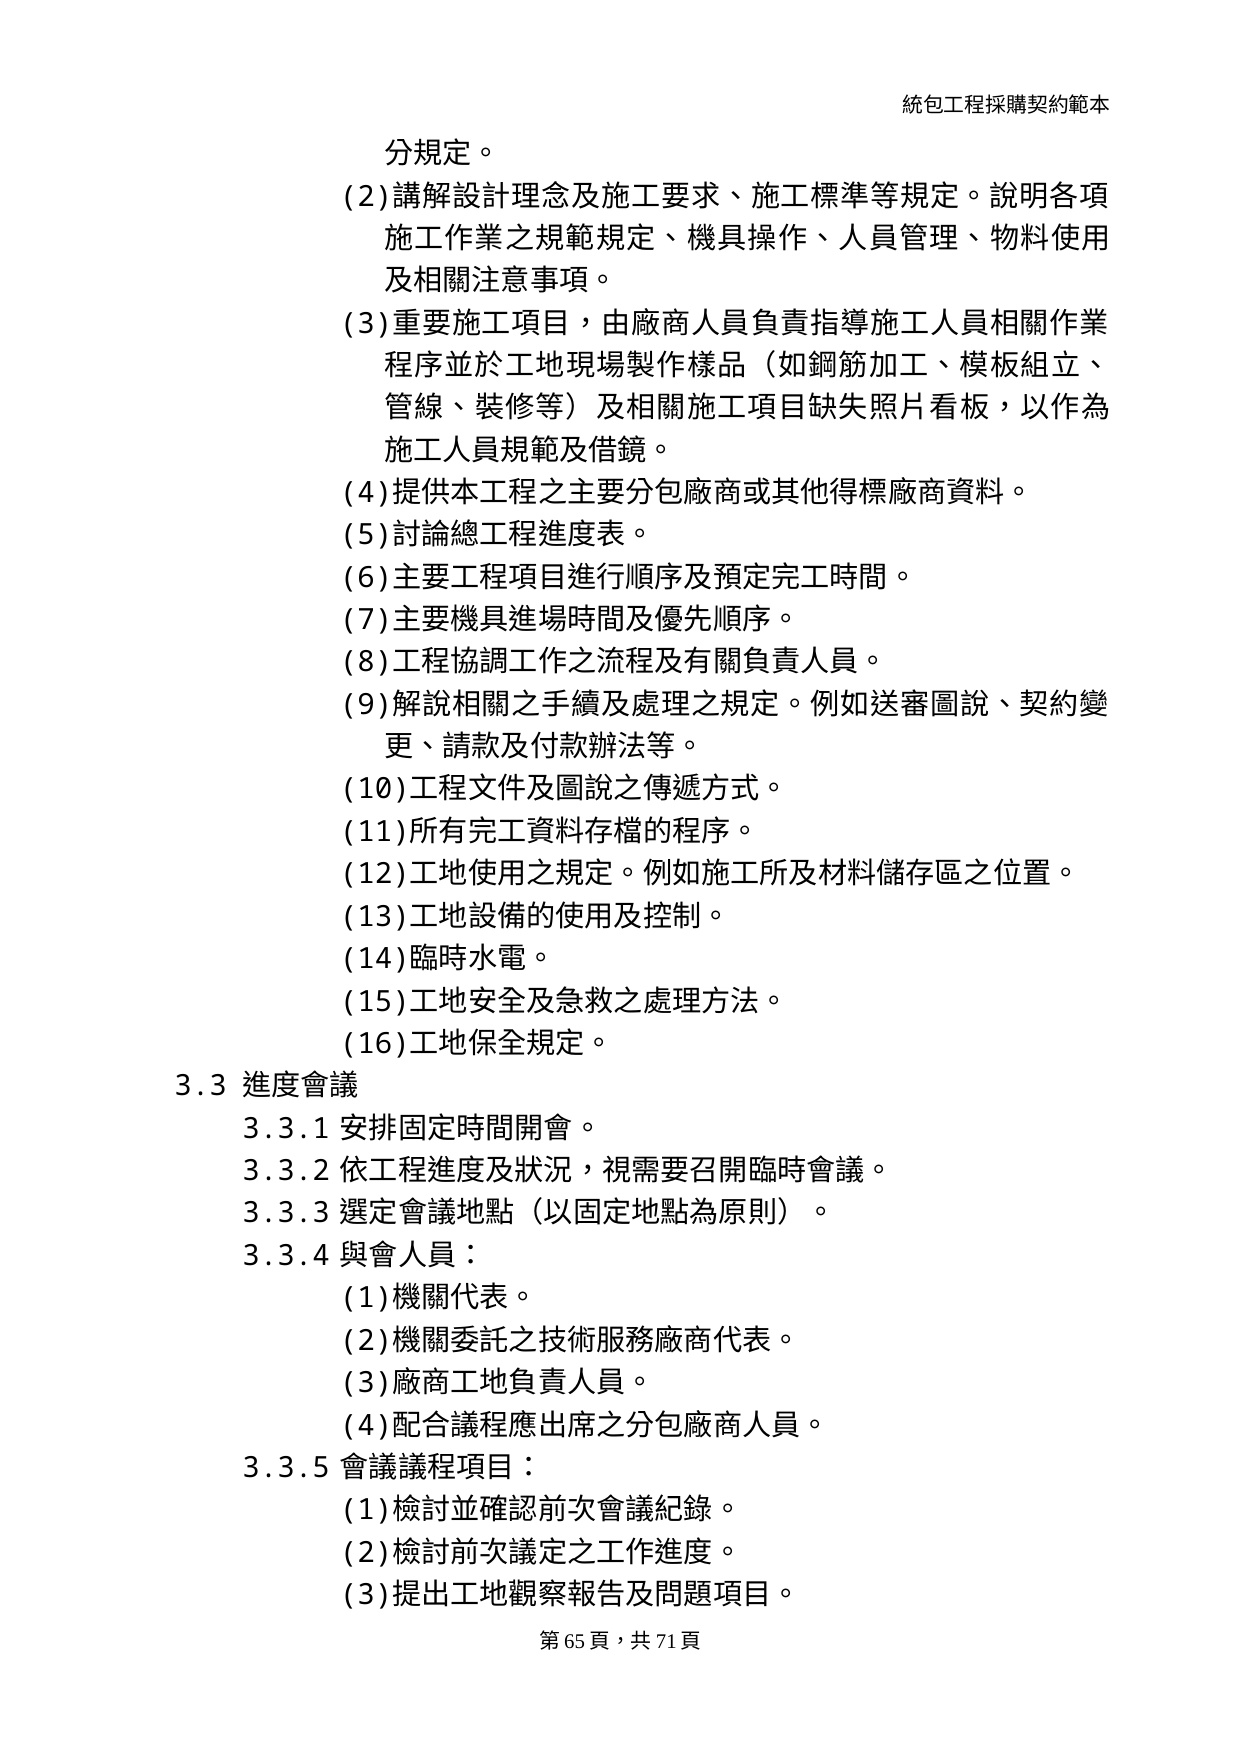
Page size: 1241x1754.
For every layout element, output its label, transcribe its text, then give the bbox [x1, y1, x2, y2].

list 與會人員： [242, 1231, 1110, 1274]
list 檢討前次議定之工作進度。 [339, 1528, 1110, 1571]
list 選定會議地點（以固定地點為原則）。 [242, 1189, 1110, 1231]
list 配合議程應出席之分包廠商人員。 [339, 1401, 1110, 1443]
list 所有完工資料存檔的程序。 [339, 807, 1110, 850]
list 工地設備的使用及控制。 [339, 892, 1110, 935]
list 工地安全及急救之處理方法。 [339, 977, 1110, 1019]
list 工程協調工作之流程及有關負責人員。 [339, 638, 1110, 680]
list 提出工地觀察報告及問題項目。 [339, 1571, 1110, 1613]
list 解說相關之手續及處理之規定。例如送審圖說、契約變更、請款及付款辦法等。 [339, 680, 1110, 765]
list 會議議程項目： [242, 1443, 1110, 1486]
list 重要施工項目，由廠商人員負責指導施工人員相關作業程序並於工地現場製作樣品（如鋼筋加工、模板組立、管線、裝修等）及相關施工項目缺失照片看板，以作為施工人員規範及借鏡。 [339, 299, 1110, 468]
list 分規定。 [339, 130, 1110, 172]
list 討論總工程進度表。 [339, 511, 1110, 553]
list 機關代表。 [339, 1274, 1110, 1316]
list 機關委託之技術服務廠商代表。 [339, 1316, 1110, 1359]
list 臨時水電。 [339, 935, 1110, 977]
list 工程文件及圖說之傳遞方式。 [339, 765, 1110, 807]
list 工地保全規定。 [339, 1019, 1110, 1062]
list 依工程進度及狀況，視需要召開臨時會議。 [242, 1147, 1110, 1189]
list 提供本工程之主要分包廠商或其他得標廠商資料。 [339, 468, 1110, 511]
list 廠商工地負責人員。 [339, 1359, 1110, 1401]
list 主要機具進場時間及優先順序。 [339, 596, 1110, 638]
list 安排固定時間開會。 [242, 1104, 1110, 1147]
list 主要工程項目進行順序及預定完工時間。 [339, 553, 1110, 596]
list 檢討並確認前次會議紀錄。 [339, 1486, 1110, 1528]
list 工地使用之規定。例如施工所及材料儲存區之位置。 [339, 850, 1110, 892]
list 講解設計理念及施工要求、施工標準等規定。說明各項施工作業之規範規定、機具操作、人員管理、物料使用及相關注意事項。 [339, 172, 1110, 299]
list 進度會議 [174, 1062, 1110, 1104]
